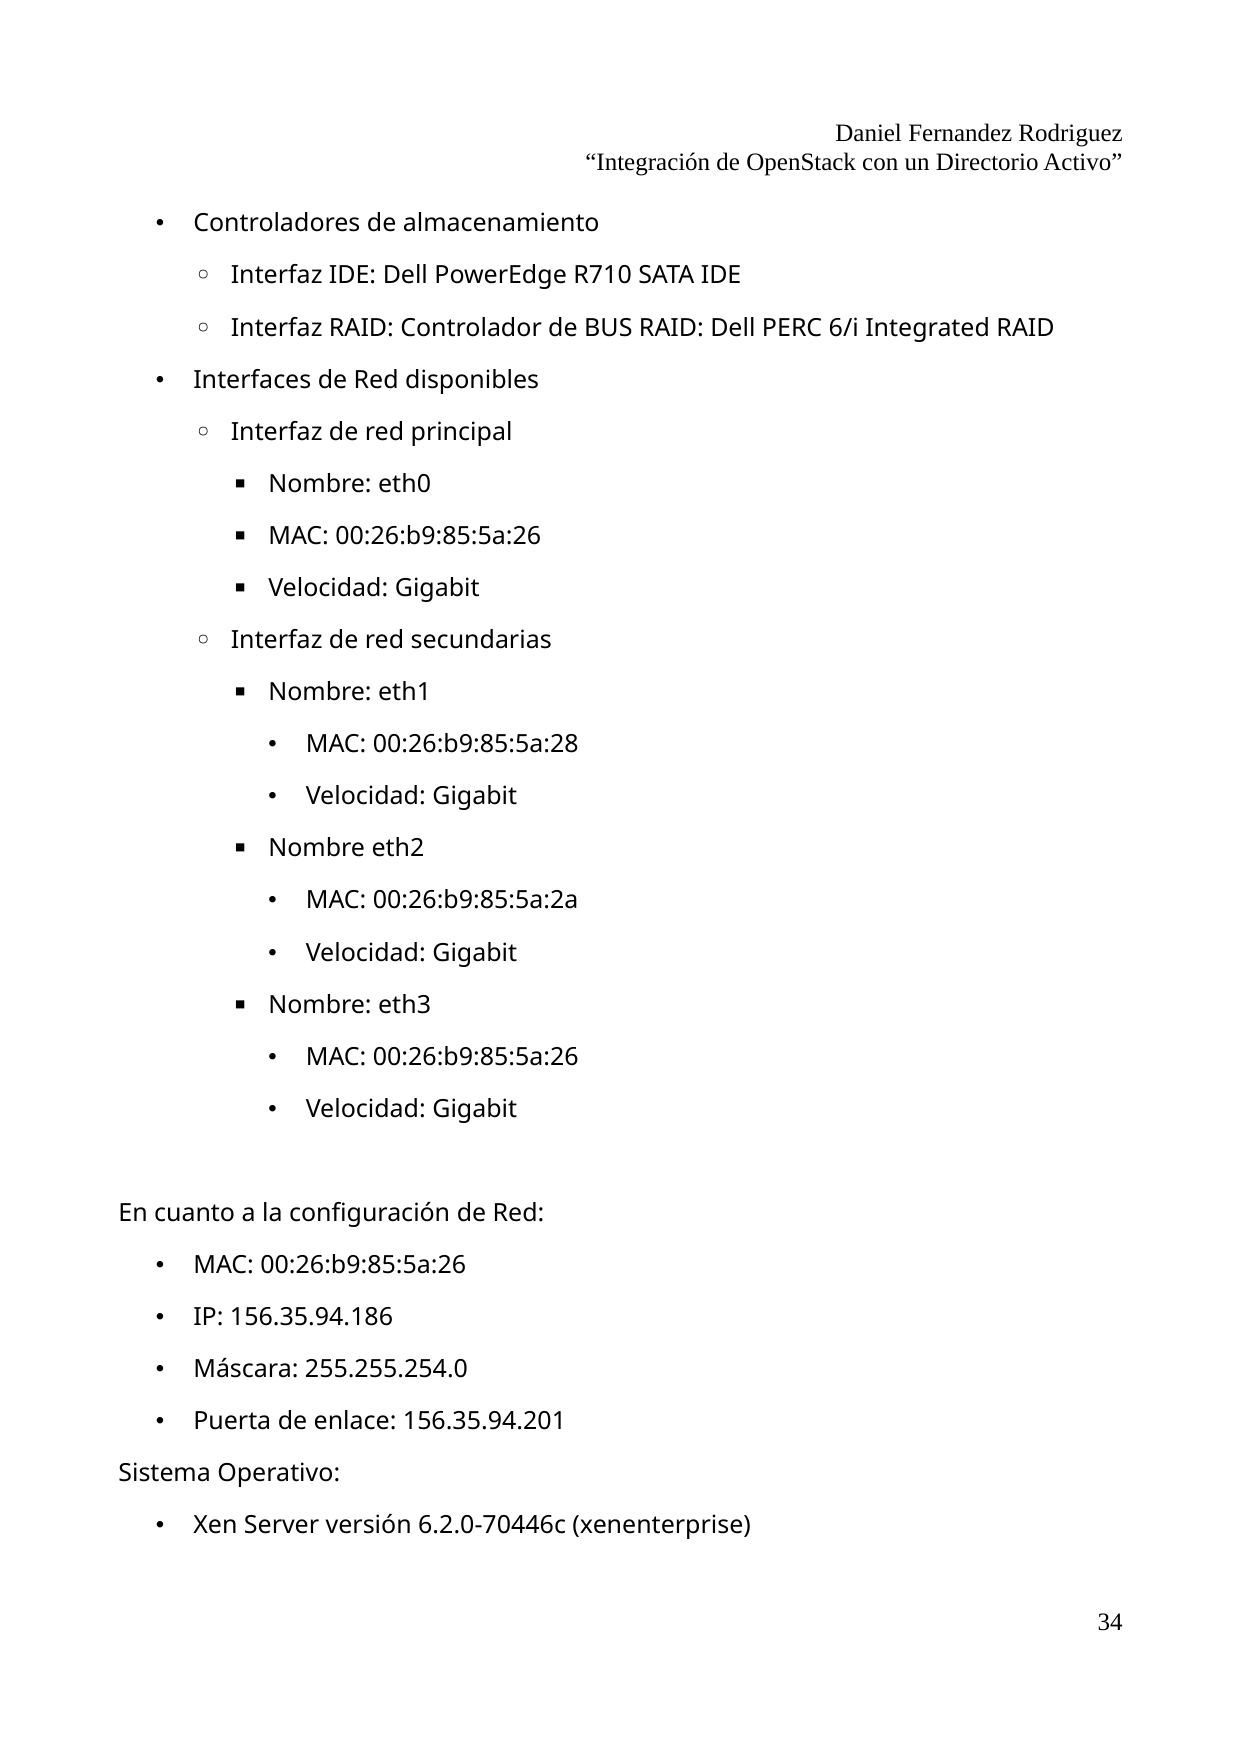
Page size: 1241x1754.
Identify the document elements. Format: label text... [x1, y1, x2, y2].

list MAC: 00:26:b9:85:5a:26 [231, 518, 1122, 552]
list Velocidad: Gigabit [268, 934, 1122, 968]
list Velocidad: Gigabit [268, 778, 1122, 812]
text Sistema Operativo: [118, 1455, 1122, 1489]
list Puerta de enlace: 156.35.94.201 [156, 1403, 1122, 1437]
list Interfaz de red secundarias [193, 622, 1122, 656]
list IP: 156.35.94.186 [156, 1299, 1122, 1333]
list MAC: 00:26:b9:85:5a:26 [156, 1247, 1122, 1281]
list Interfaces de Red disponibles [156, 361, 1122, 395]
list Interfaz RAID: Controlador de BUS RAID: Dell PERC 6/i Integrated RAID [193, 309, 1122, 343]
list Velocidad: Gigabit [268, 1091, 1122, 1124]
text En cuanto a la configuración de Red: [118, 1195, 1122, 1229]
list Nombre eth2 [231, 830, 1122, 864]
list Interfaz IDE: Dell PowerEdge R710 SATA IDE [193, 257, 1122, 291]
list Interfaz de red principal [193, 413, 1122, 447]
list Nombre: eth0 [231, 466, 1122, 499]
list Máscara: 255.255.254.0 [156, 1351, 1122, 1385]
list MAC: 00:26:b9:85:5a:2a [268, 882, 1122, 916]
list MAC: 00:26:b9:85:5a:26 [268, 1038, 1122, 1072]
list Nombre: eth1 [231, 674, 1122, 708]
list Velocidad: Gigabit [231, 570, 1122, 604]
list Controladores de almacenamiento [156, 205, 1122, 239]
list Nombre: eth3 [231, 986, 1122, 1020]
list Xen Server versión 6.2.0-70446c (xenenterprise) [156, 1507, 1122, 1541]
list MAC: 00:26:b9:85:5a:28 [268, 726, 1122, 760]
